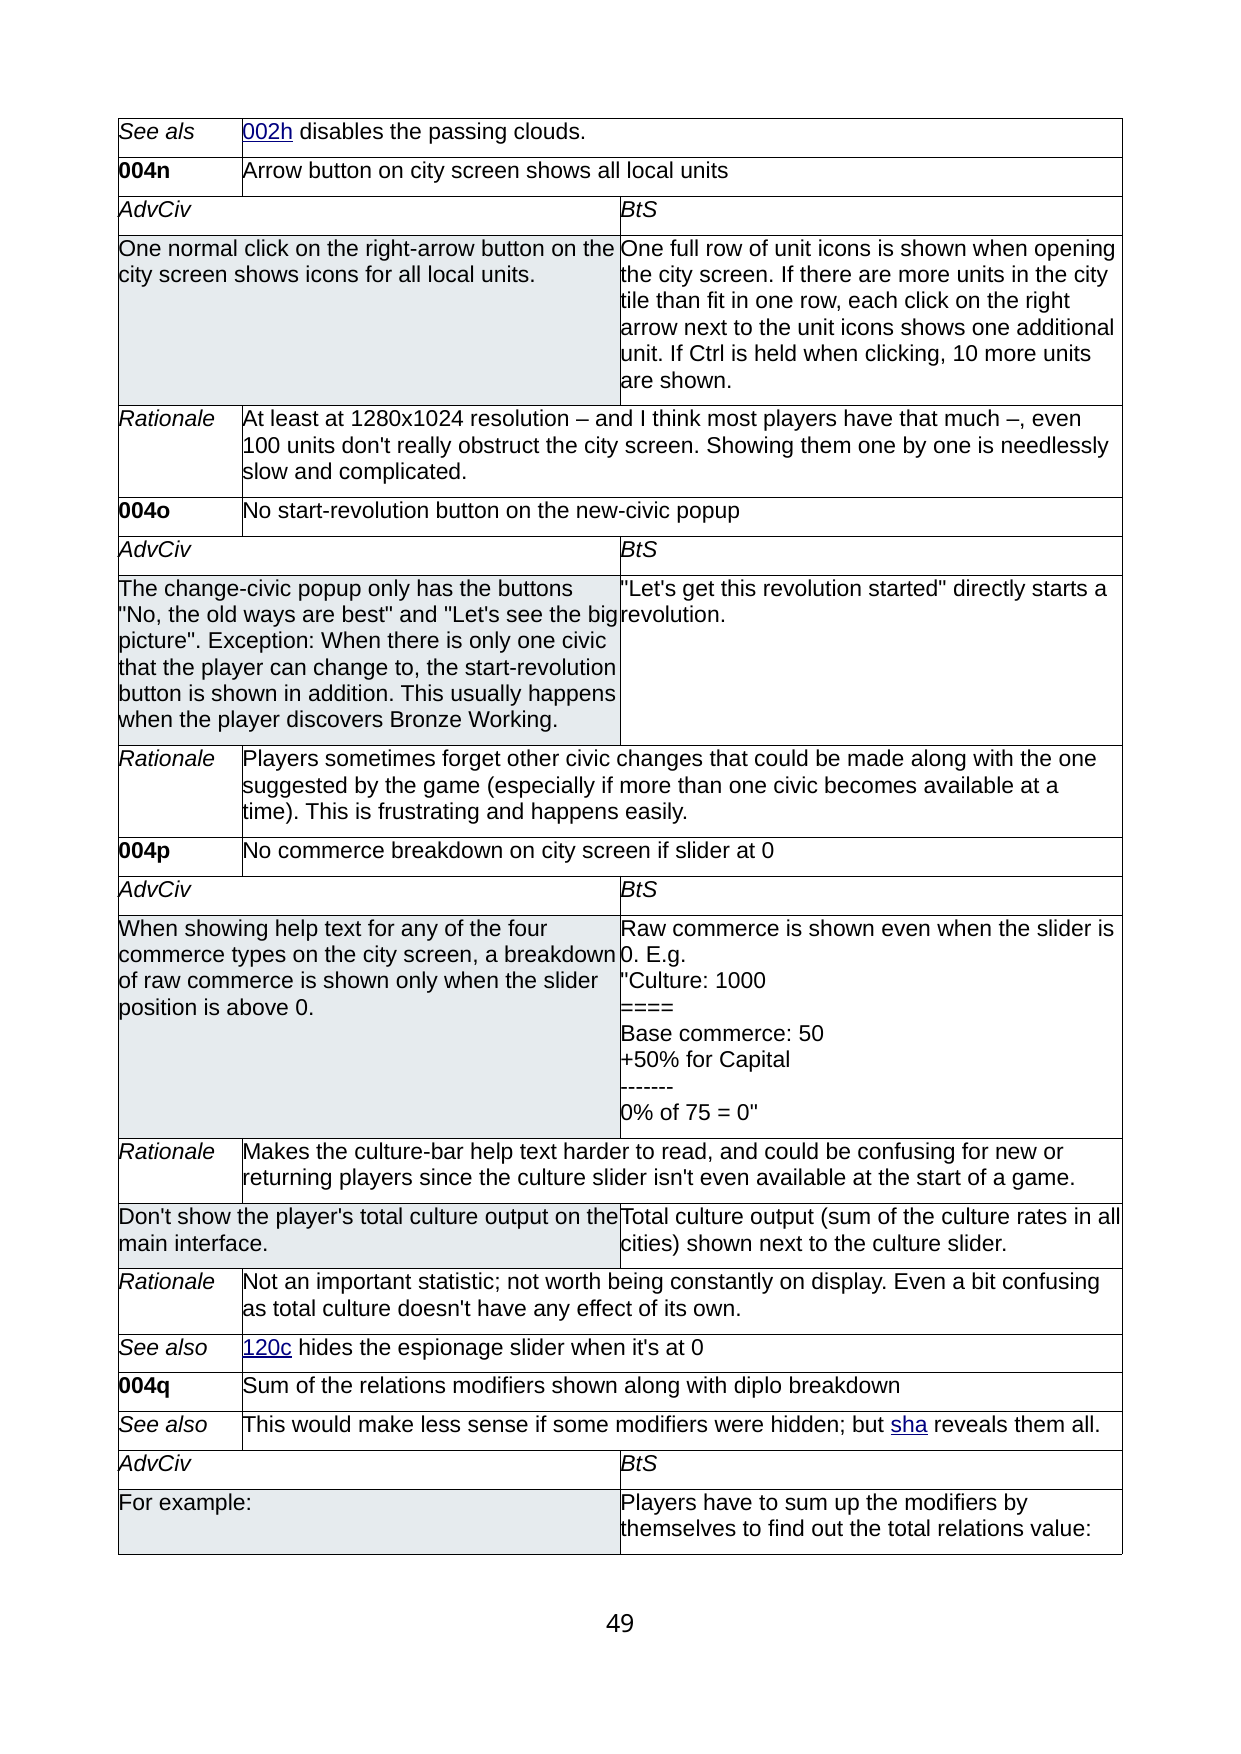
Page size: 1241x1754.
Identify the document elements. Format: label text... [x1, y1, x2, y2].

table_cell 004o [119, 498, 242, 536]
table_cell One full row of unit icons is shown when opening the city screen. If there are more units in the city tile than fit in one row, each click on the right arrow next to the unit icons shows one additional unit. If Ctrl is held when clicking, 10 more units are shown. [621, 236, 1122, 405]
table_cell No commerce breakdown on city screen if slider at 0 [243, 838, 1122, 876]
table_cell Makes the culture-bar help text harder to read, and could be confusing for new or returning players since the culture slider isn't even available at the start of a game. [243, 1139, 1122, 1203]
table_cell AdvCiv [119, 197, 620, 235]
table_cell Total culture output (sum of the culture rates in all cities) shown next to the culture slider. [621, 1204, 1122, 1268]
table_cell 004q [119, 1373, 242, 1411]
table_cell One normal click on the right-arrow button on the city screen shows icons for all local units. [119, 236, 620, 405]
table_cell BtS [621, 197, 1122, 235]
table_cell This would make less sense if some modifiers were hidden; but sha reveals them all. [243, 1412, 1122, 1450]
table_cell Players sometimes forget other civic changes that could be made along with the one suggested by the game (especially if more than one civic becomes available at a time). This is frustrating and happens easily. [243, 746, 1122, 837]
table_cell AdvCiv [119, 1451, 620, 1489]
table_cell Not an important statistic; not worth being constantly on display. Even a bit confusing as total culture doesn't have any effect of its own. [243, 1269, 1122, 1333]
table_cell No start-revolution button on the new-civic popup [243, 498, 1122, 536]
table_cell For example: [119, 1490, 620, 1554]
table_cell AdvCiv [119, 877, 620, 914]
table_cell Rationale [119, 1139, 242, 1203]
table_cell See also [119, 1335, 242, 1372]
table_cell Rationale [119, 1269, 242, 1333]
table_cell Rationale [119, 406, 242, 497]
table_cell 004p [119, 838, 242, 876]
table_cell BtS [621, 877, 1122, 914]
table_cell Players have to sum up the modifiers by themselves to find out the total relations value: [621, 1490, 1122, 1554]
table_cell "Let's get this revolution started" directly starts a revolution. [621, 576, 1122, 745]
table_cell Arrow button on city screen shows all local units [243, 158, 1122, 196]
table_cell See also [119, 1412, 242, 1450]
table_cell Raw commerce is shown even when the slider is 0. E.g. "Culture: 1000 ==== Base commerce: 50 +50% for Capital ------- 0% of 75 = 0" [621, 916, 1122, 1138]
table_cell When showing help text for any of the four commerce types on the city screen, a breakdown of raw commerce is shown only when the slider position is above 0. [119, 916, 620, 1138]
table_cell The change-civic popup only has the buttons "No, the old ways are best" and "Let's see the big picture". Exception: When there is only one civic that the player can change to, the start-revolution button is shown in addition. This usually happens when the player discovers Bronze Working. [119, 576, 620, 745]
table_cell BtS [621, 1451, 1122, 1489]
table_cell 120c hides the espionage slider when it's at 0 [243, 1335, 1122, 1372]
table_cell See als [119, 119, 242, 157]
table_cell AdvCiv [119, 537, 620, 574]
table_cell At least at 1280x1024 resolution – and I think most players have that much –, even 100 units don't really obstruct the city screen. Showing them one by one is needlessly slow and complicated. [243, 406, 1122, 497]
table_cell 004n [119, 158, 242, 196]
table_cell Sum of the relations modifiers shown along with diplo breakdown [243, 1373, 1122, 1411]
table_cell Rationale [119, 746, 242, 837]
table_cell 002h disables the passing clouds. [243, 119, 1122, 157]
table_cell BtS [621, 537, 1122, 574]
table_cell Don't show the player's total culture output on the main interface. [119, 1204, 620, 1268]
